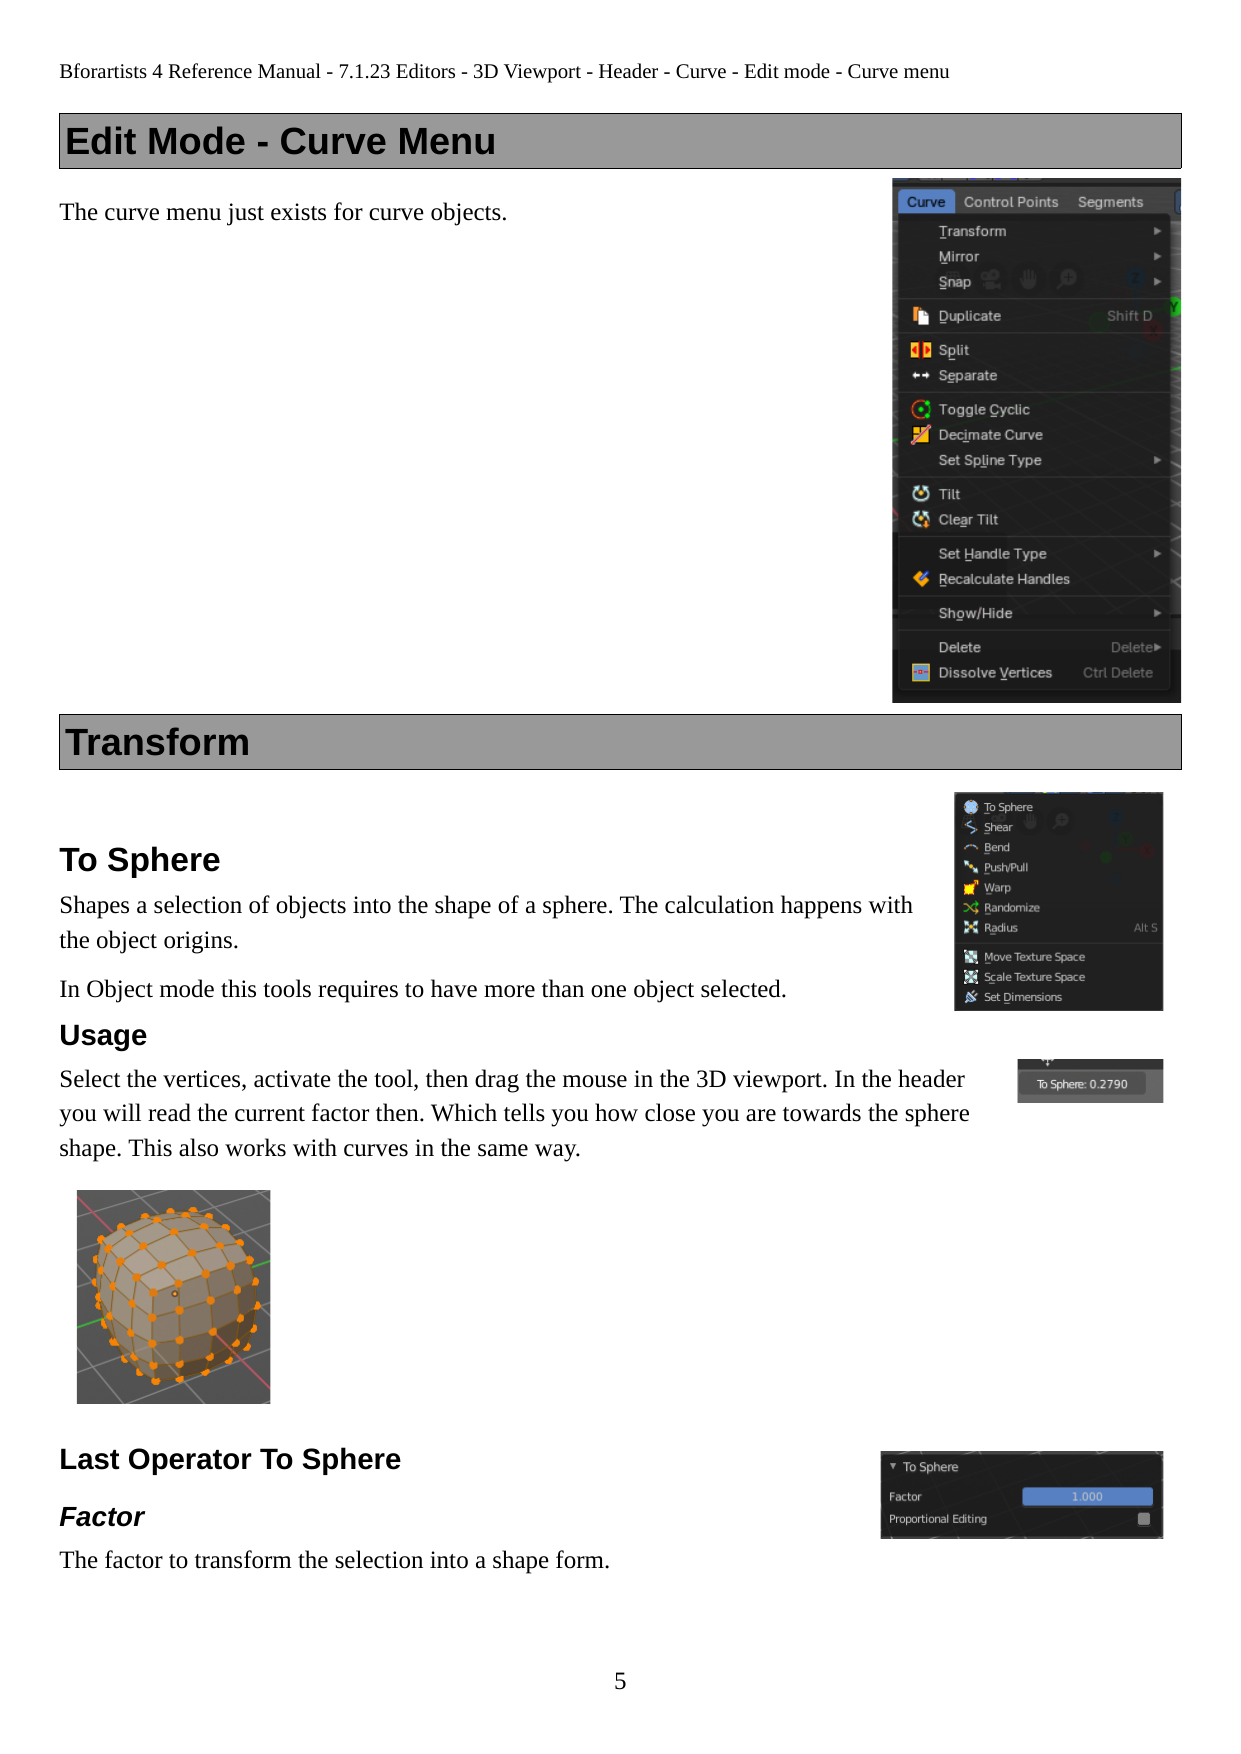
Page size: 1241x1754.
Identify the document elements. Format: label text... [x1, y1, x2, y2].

text In Object mode this tools requires to have more than one object selected. [59, 974, 954, 1003]
table_header Transform [60, 715, 1181, 769]
picture [1017, 1059, 1164, 1103]
text The factor to transform the selection into a shape form. [59, 1545, 1181, 1573]
table_header Edit Mode - Curve Menu [60, 114, 1181, 168]
subtitle Usage [59, 1017, 1181, 1051]
subtitle Factor [59, 1500, 880, 1532]
picture [76, 1190, 271, 1404]
subtitle [1164, 839, 1181, 878]
text The curve menu just exists for curve objects. [59, 197, 892, 225]
subtitle To Sphere [59, 839, 954, 878]
subtitle Last Operator To Sphere [59, 1442, 1181, 1475]
text Select the vertices, activate the tool, then drag the mouse in the 3D viewport. In the header you will read the current factor then. Which tells you how close you are towards the sphere shape. This also works with curves in the same way. [59, 1064, 1181, 1161]
subtitle [1164, 1500, 1181, 1532]
picture [954, 792, 1164, 1011]
text Shapes a selection of objects into the shape of a sphere. The calculation happens with the object origins. [59, 891, 954, 954]
picture [880, 1451, 1164, 1539]
picture [892, 178, 1182, 703]
